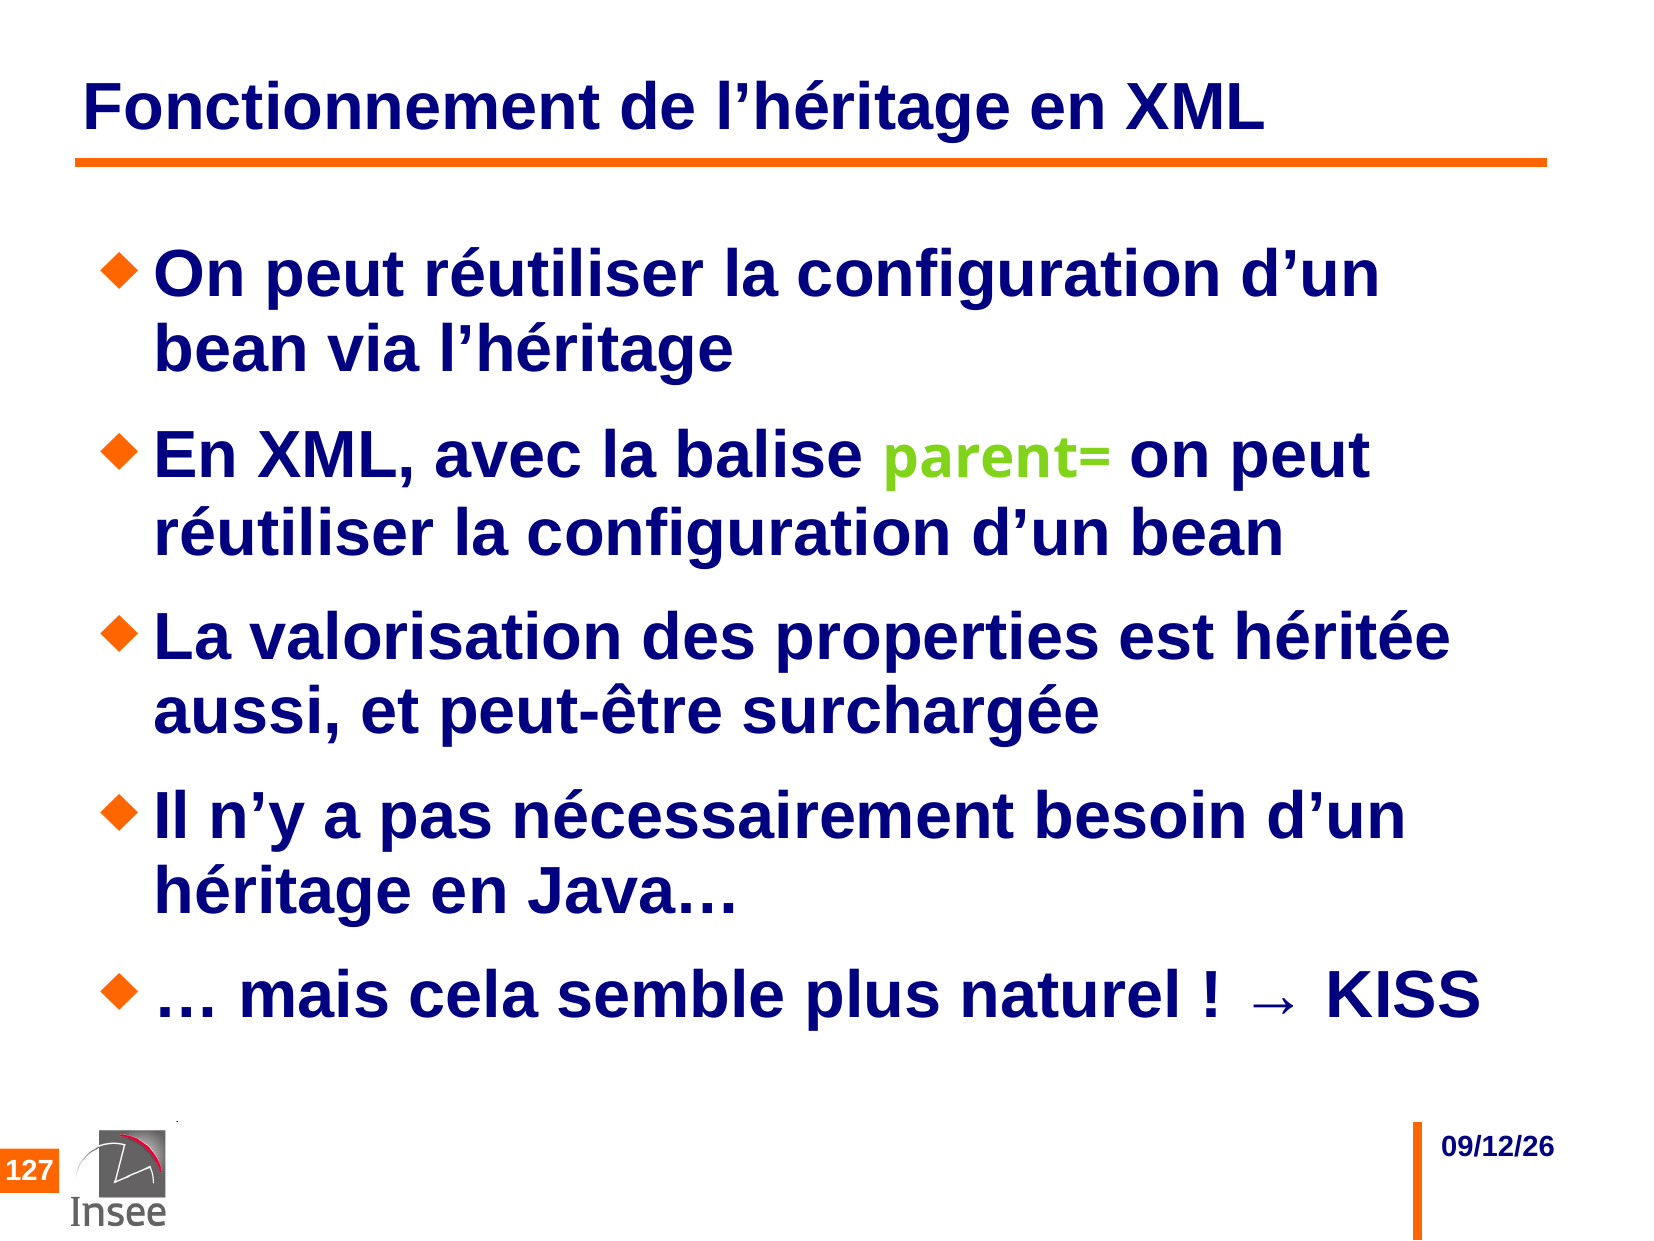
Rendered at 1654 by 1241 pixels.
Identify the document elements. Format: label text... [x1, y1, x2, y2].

list On peut réutiliser la configuration d’un bean via l’héritage En XML, avec la balise parent= on peut réutiliser la configuration d’un bean La valorisation des properties est héritée aussi, et peut-être surchargée Il n’y a pas nécessairement besoin d’un héritage en Java… … mais cela semble plus naturel ! → KISS [82, 236, 1548, 1087]
picture [62, 1121, 178, 1241]
title Fonctionnement de l’héritage en XML [82, 49, 1619, 163]
